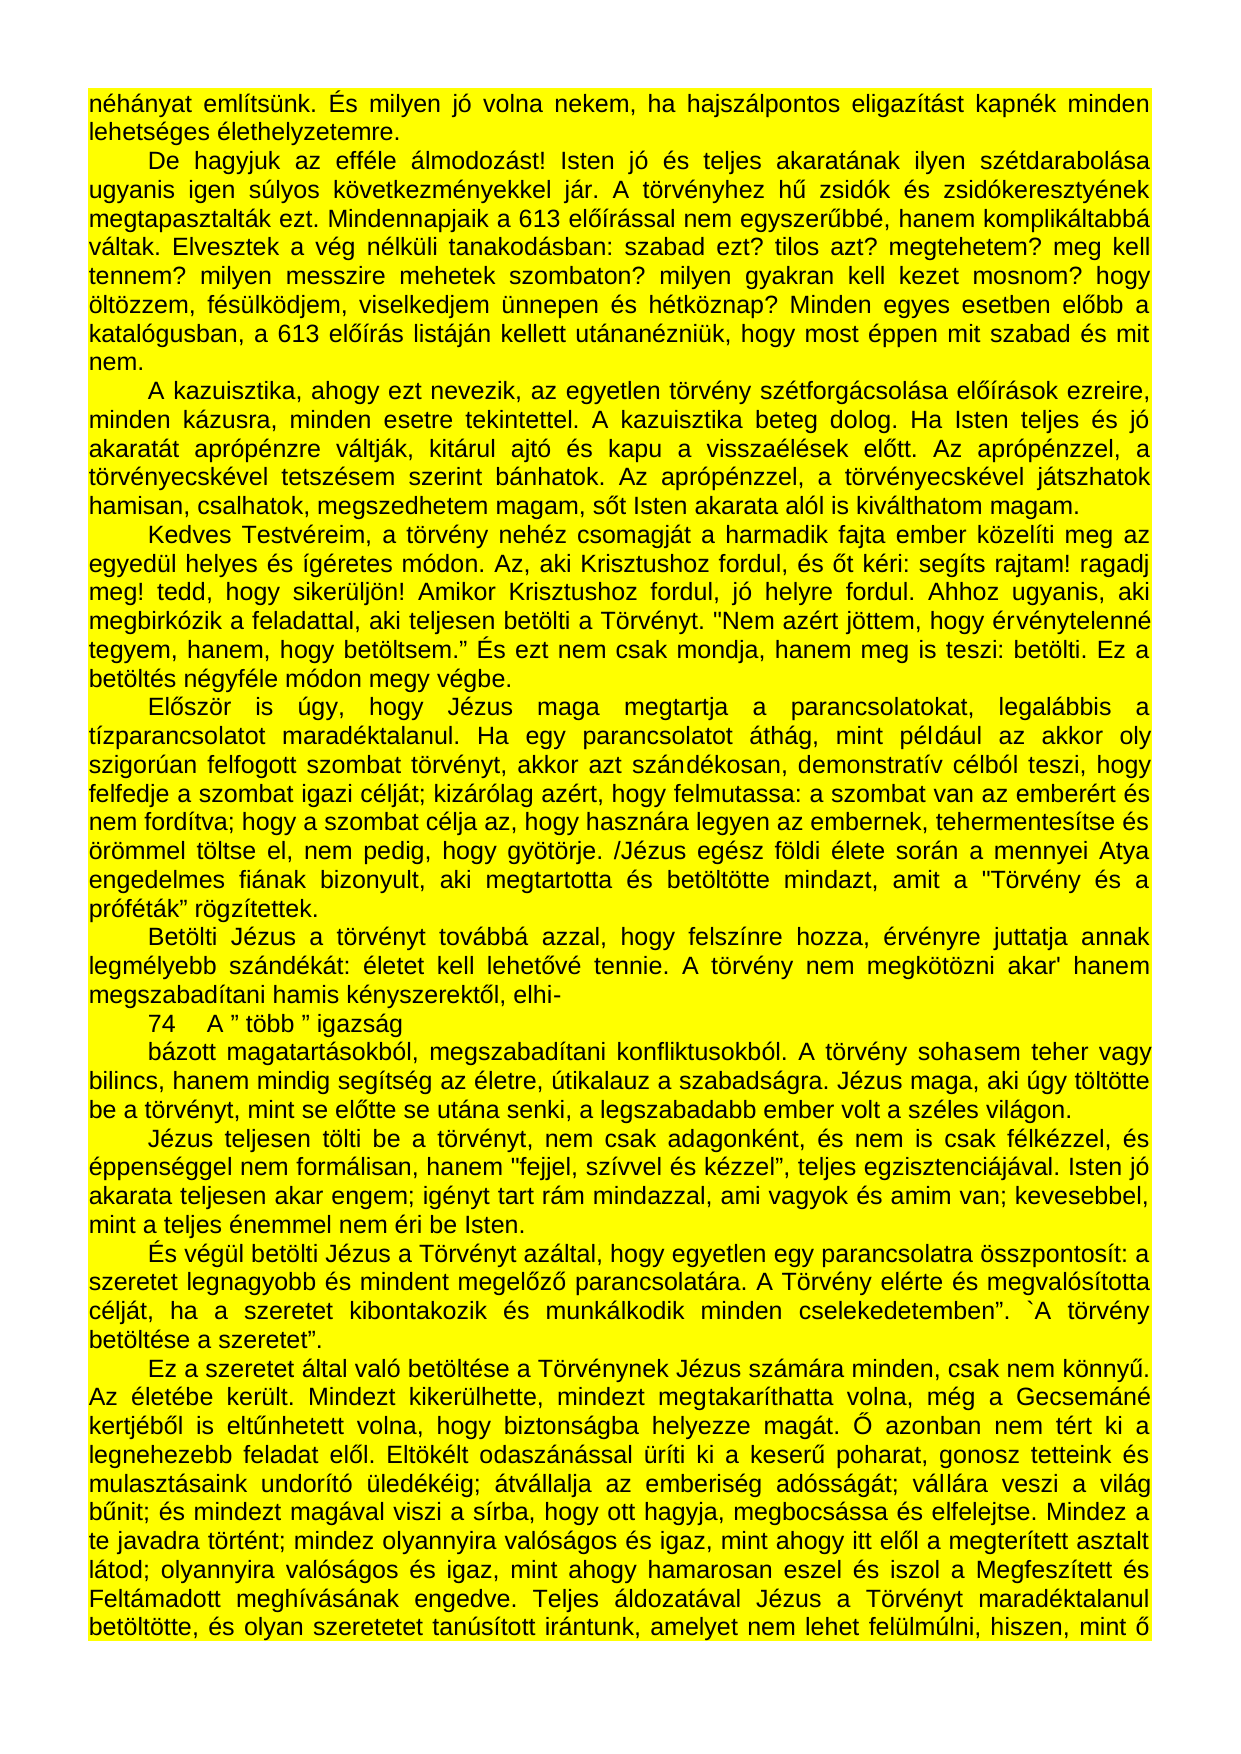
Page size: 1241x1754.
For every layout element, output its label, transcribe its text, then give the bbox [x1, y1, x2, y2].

text A kazuisztika, ahogy ezt nevezik, az egyetlen törvény szétforgácsolása előírások ezreire, minden kázusra, minden esetre tekintettel. A kazuisztika beteg dolog. Ha Isten teljes és jó akaratát aprópénzre váltják, kitárul ajtó és kapu a visszaélések előtt. Az aprópénzzel, a törvényecskével tetszésem szerint bánhatok. Az aprópénzzel, a törvényecskével játszhatok hamisan, csalhatok, megszedhetem magam, sőt Isten akarata alól is kiválthatom magam. [88, 376, 1152, 520]
text És végül betölti Jézus a Törvényt azáltal, hogy egyetlen egy parancsolatra összpontosít: a szeretet legnagyobb és mindent megelőző parancsolatára. A Törvény elérte és megvalósította célját, ha a szeretet kibontakozik és munkálkodik minden cselekedetemben”. `A törvény betöltése a szeretet”. [88, 1238, 1152, 1353]
text Jézus teljesen tölti be a törvényt, nem csak adagonként, és nem is csak félkézzel, és éppenséggel nem formálisan, hanem "fejjel, szívvel és kézzel”, teljes egzisztenciájával. Isten jó akarata teljesen akar engem; igényt tart rám mindazzal, ami vagyok és amim van; kevesebbel, mint a teljes énemmel nem éri be Isten. [88, 1123, 1152, 1238]
text Betölti Jézus a törvényt továbbá azzal, hogy felszínre hozza, érvényre juttatja annak legmélyebb szándékát: életet kell lehetővé tennie. A törvény nem megkötözni akar' hanem megszabadítani hamis kényszerektől, elhi‑ [88, 922, 1152, 1008]
text Kedves Testvéreim, a törvény nehéz csomagját a harmadik fajta ember közelíti meg az egyedül helyes és ígéretes módon. Az, aki Krisztushoz fordul, és őt kéri: segíts rajtam! ragadj meg! tedd, hogy sikerüljön! Amikor Krisztushoz fordul, jó helyre fordul. Ahhoz ugyanis, aki megbirkózik a feladattal, aki teljesen betölti a Törvényt. "Nem azért jöttem, hogy ér­vénytelenné tegyem, hanem, hogy betöltsem.” És ezt nem csak mondja, hanem meg is teszi: betölti. Ez a betöltés négyféle módon megy végbe. [88, 520, 1152, 692]
text 74 A ” több ” igazság [88, 1008, 1152, 1037]
text bázott magatartásokból, megszabadítani konfliktusokból. A törvény soha­sem teher vagy bilincs, hanem mindig segítség az életre, útikalauz a szabadságra. Jézus maga, aki úgy töltötte be a törvényt, mint se előtte se utána senki, a legszabadabb ember volt a széles világon. [88, 1037, 1152, 1123]
text néhányat említsünk. És milyen jó volna nekem, ha hajszálpontos eligazítást kapnék minden lehetséges élethelyzetemre. [88, 88, 1152, 146]
text Először is úgy, hogy Jézus maga megtartja a parancsolatokat, legalábbis a tízparancsolatot maradéktalanul. Ha egy parancsolatot áthág, mint pél­dául az akkor oly szigorúan felfogott szombat törvényt, akkor azt szán­dékosan, demonstratív célból teszi, hogy felfedje a szombat igazi célját; kizárólag azért, hogy felmutassa: a szombat van az emberért és nem fordítva; hogy a szombat célja az, hogy hasznára legyen az embernek, tehermentesítse és örömmel töltse el, nem pedig, hogy gyötörje. /Jézus egész földi élete során a mennyei Atya engedelmes fiának bizonyult, aki megtartotta és betöltötte mindazt, amit a "Törvény és a próféták” rög­zítettek. [88, 692, 1152, 922]
text De hagyjuk az efféle álmodozást! Isten jó és teljes akaratának ilyen szétdarabolása ugyanis igen súlyos következményekkel jár. A törvényhez hű zsidók és zsidókeresztyének megtapasztalták ezt. Mindennapjaik a 613 előírással nem egyszerűbbé, hanem komplikáltabbá váltak. Elvesztek a vég nélküli tanakodásban: szabad ezt? tilos azt? megtehetem? meg kell tennem? milyen messzire mehetek szombaton? milyen gyakran kell kezet mosnom? hogy öltözzem, fésülködjem, viselkedjem ünnepen és hétköznap? Minden egyes esetben előbb a katalógusban, a 613 előírás listáján kellett utánanézniük, hogy most éppen mit szabad és mit nem. [88, 146, 1152, 376]
text Ez a szeretet által való betöltése a Törvénynek Jézus számára minden, csak nem könnyű. Az életébe került. Mindezt kikerülhette, mindezt meg­takaríthatta volna, még a Gecsemáné kertjéből is eltűnhetett volna, hogy biztonságba helyezze magát. Ő azonban nem tért ki a legnehezebb feladat elől. Eltökélt odaszánással üríti ki a keserű poharat, gonosz tetteink és mulasztásaink undorító üledékéig; átvállalja az emberiség adósságát; vál­lára veszi a világ bűnit; és mindezt magával viszi a sírba, hogy ott hagyja, megbocsássa és elfelejtse. Mindez a te javadra történt; mindez olyannyira valóságos és igaz, mint ahogy itt elől a megterített asztalt látod; olyannyira valóságos és igaz, mint ahogy hamarosan eszel és iszol a Megfeszített és Feltámadott meghívásának engedve. Teljes áldozatával Jézus a Törvényt maradéktalanul betöltötte, és olyan szeretetet tanúsított irántunk, amelyet nem lehet felülmúlni, hiszen, mint ő [88, 1353, 1152, 1641]
